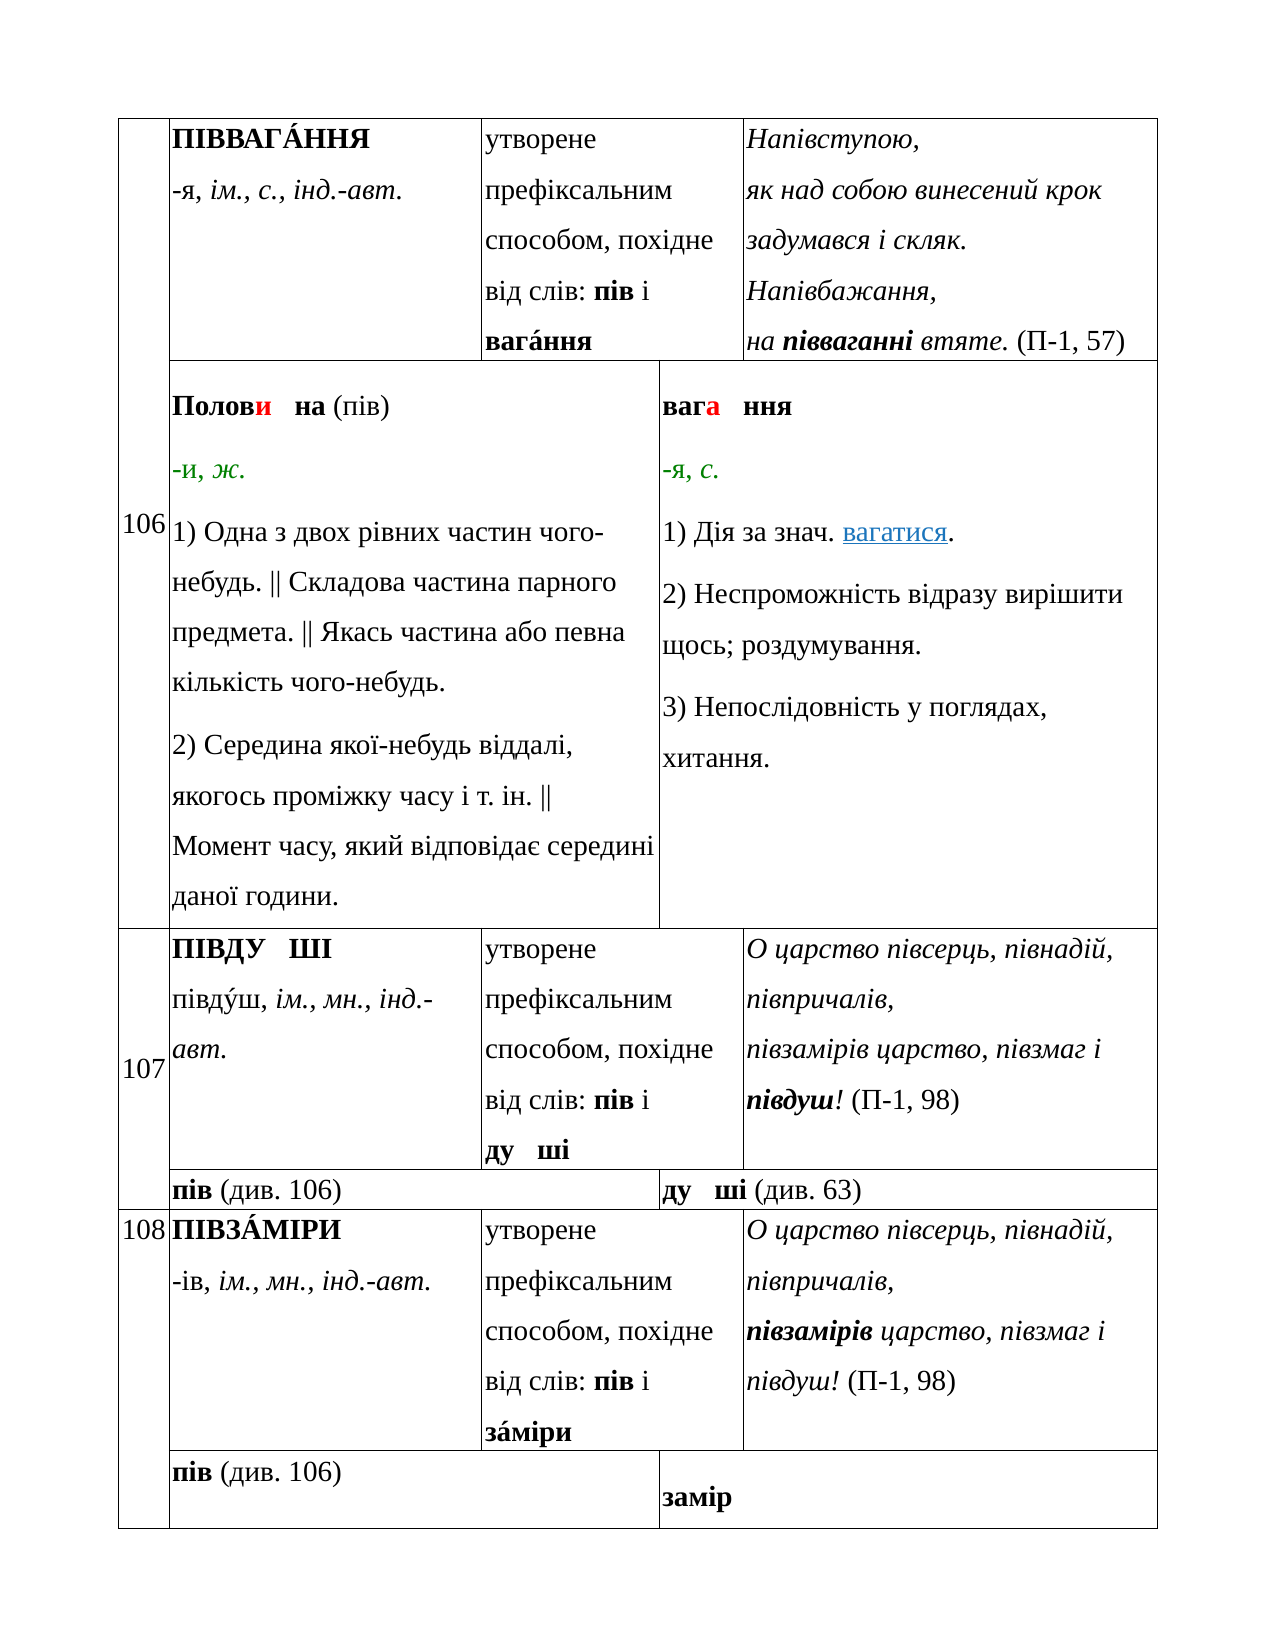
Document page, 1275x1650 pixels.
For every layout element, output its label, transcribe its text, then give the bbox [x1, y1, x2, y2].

table_cell Півзáміри -ів, ім., мн., інд.-авт. [170, 1210, 481, 1450]
table_cell Півдуші півдýш, ім., мн., інд.-авт. [170, 929, 481, 1169]
table_cell 107 [119, 929, 169, 1209]
table_cell О царство півсерць, півнадій, півпричалів, півзамірів царство, півзмаг і півдуш! (П‑1, 98) [744, 929, 1157, 1169]
table_cell вагання -я, с. 1) Дія за знач. вагатися. 2) Неспроможність відразу вирішити щось; роздумування. 3) Непослідовність у поглядах, хитання. [660, 361, 1157, 927]
table_cell утворене префіксальним способом, похідне від слів: пів і зáміри [482, 1210, 743, 1450]
table_cell душі (див. 63) [660, 1170, 1157, 1209]
table_cell Піввагáння -я, ім., с., інд.-авт. [170, 119, 481, 359]
table_cell 108 [119, 1210, 169, 1528]
table_cell 106 [119, 119, 169, 927]
table_cell Напівступою, як над собою винесений крок задумався і скляк. Напівбажання, на півваганні втяте. (П‑1, 57) [744, 119, 1157, 359]
table_cell пів (див. 106) [170, 1170, 659, 1209]
table_cell пів (див. 106) [170, 1451, 659, 1528]
table_cell утворене префіксальним способом, похідне від слів: пів і душі [482, 929, 743, 1169]
table_cell О царство півсерць, півнадій, півпричалів, півзамірів царство, півзмаг і півдуш! (П‑1, 98) [744, 1210, 1157, 1450]
table_cell замір [660, 1451, 1157, 1528]
table_cell утворене префіксальним способом, похідне від слів: пів і вагáння [482, 119, 743, 359]
table_cell Половина (пів) -и, ж. 1) Одна з двох рівних частин чого-небудь. || Складова частина парного предмета. || Якась частина або певна кількість чого-небудь. 2) Середина якої-небудь віддалі, якогось проміжку часу і т. ін. || Момент часу, який відповідає середині даної години. [170, 361, 659, 927]
